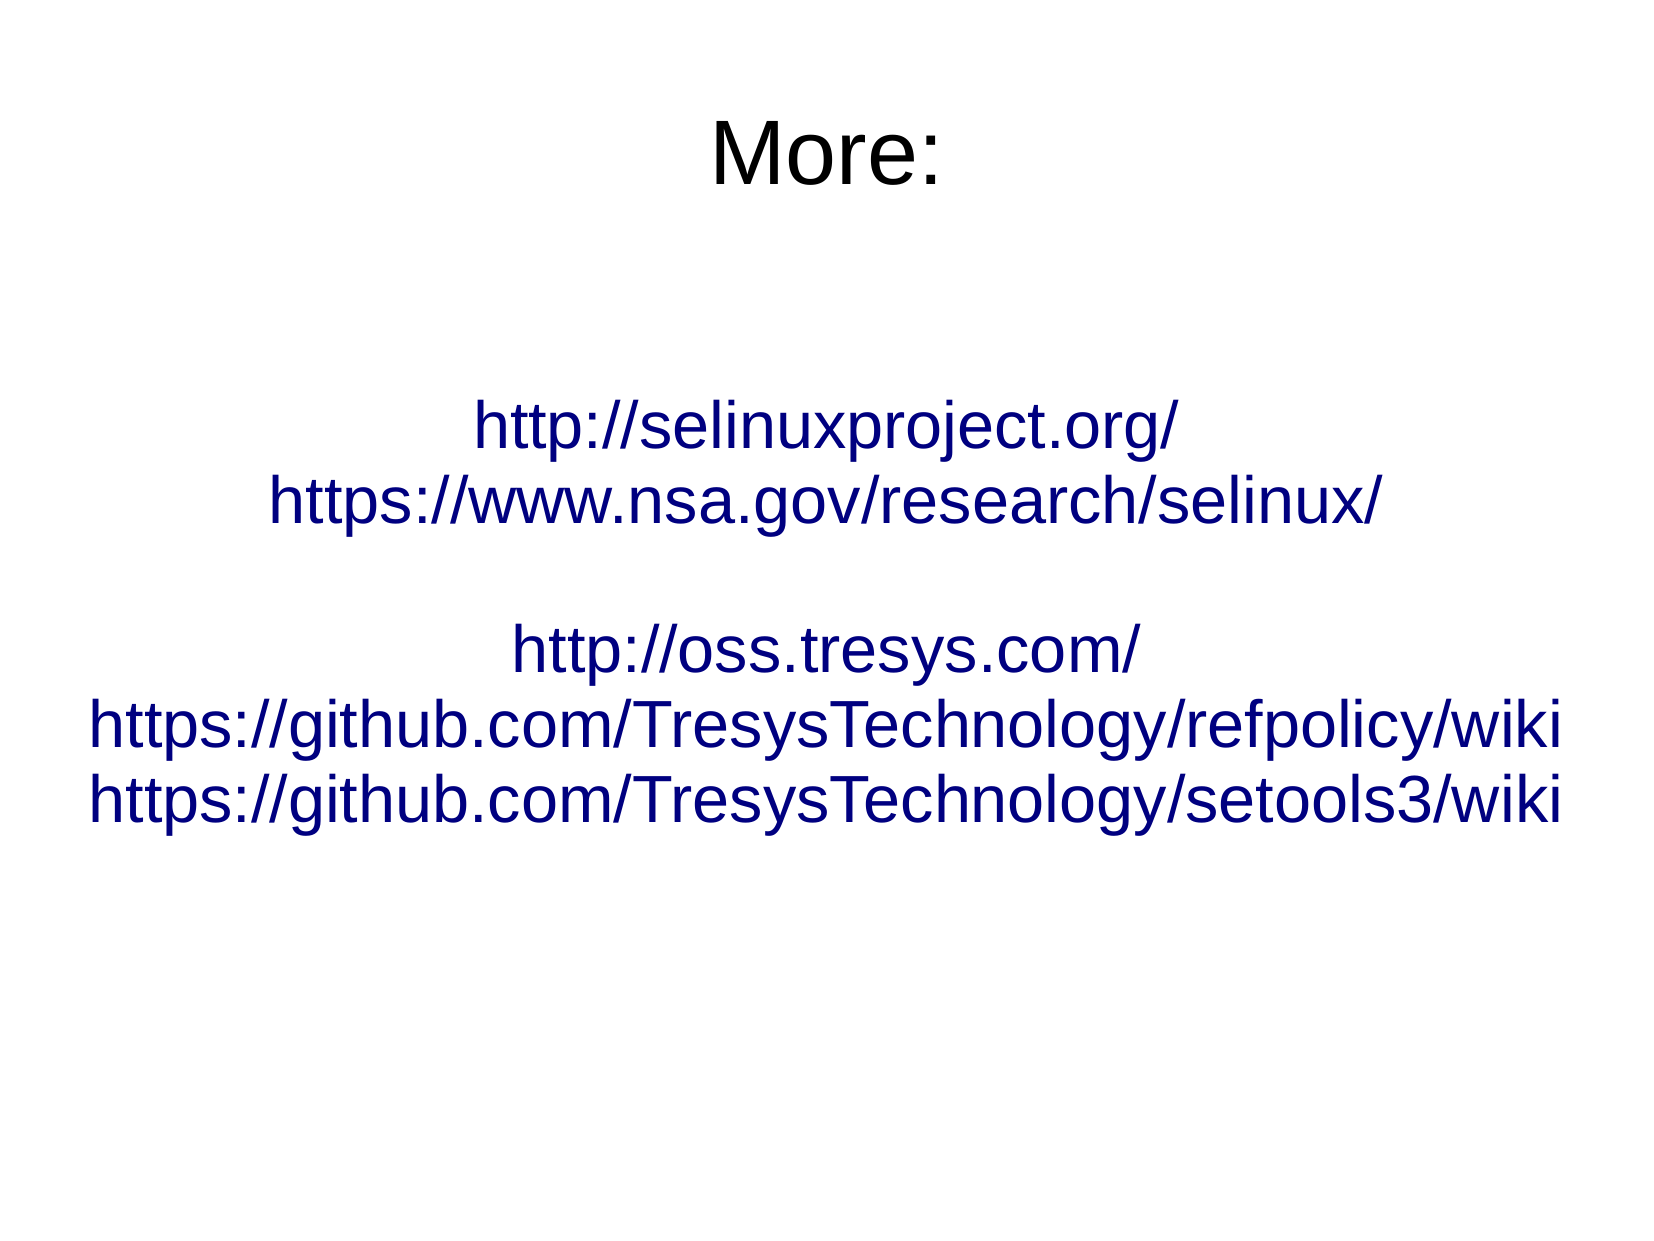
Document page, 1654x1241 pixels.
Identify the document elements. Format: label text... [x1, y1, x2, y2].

subtitle http://selinuxproject.org/ https://www.nsa.gov/research/selinux/ http://oss.tresys.com/ https://github.com/TresysTechnology/refpolicy/wiki https://github.com/TresysTechnology/setools3/wiki [82, 290, 1571, 1010]
title More: [82, 49, 1571, 257]
